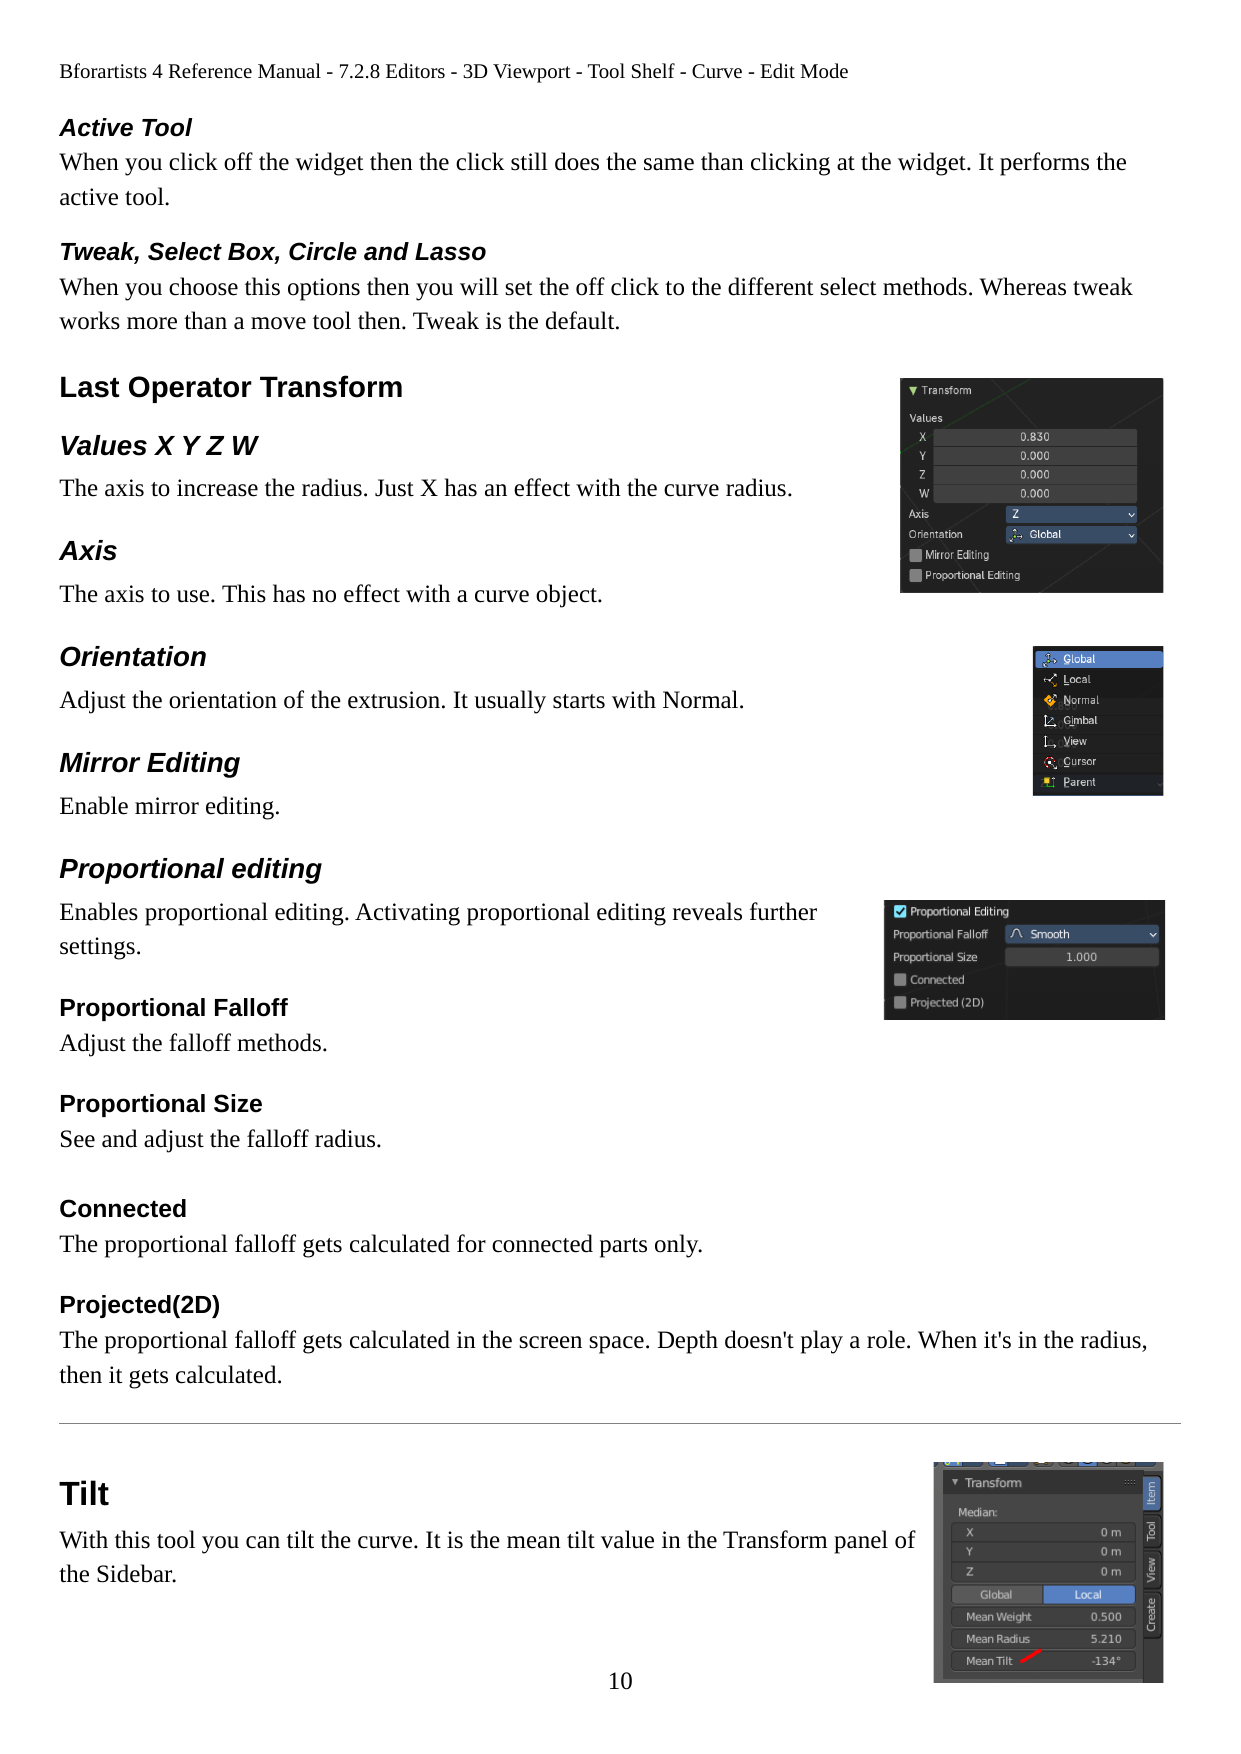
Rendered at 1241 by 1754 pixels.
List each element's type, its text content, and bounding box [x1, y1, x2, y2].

subtitle Values X Y Z W [59, 429, 900, 461]
text The proportional falloff gets calculated in the screen space. Depth doesn't play a role. When it's in the radius, then it gets calculated. [59, 1325, 1181, 1388]
subtitle [1164, 1474, 1181, 1512]
subtitle Proportional Size [59, 1089, 1181, 1118]
subtitle [1164, 747, 1181, 778]
text The axis to use. This has no effect with a curve object. [59, 579, 1181, 608]
subtitle Projected(2D) [59, 1291, 1181, 1319]
subtitle Proportional editing [59, 853, 1181, 884]
subtitle Tilt [59, 1474, 933, 1512]
subtitle [1164, 429, 1181, 461]
text The axis to increase the radius. Just X has an effect with the curve radius. [59, 473, 900, 502]
text The proportional falloff gets calculated for connected parts only. [59, 1229, 1181, 1258]
text When you click off the widget then the click still does the same than clicking at the widget. It performs the active tool. [59, 147, 1181, 211]
subtitle Mirror Editing [59, 747, 1032, 778]
picture [883, 900, 1166, 1020]
subtitle Last Operator Transform [59, 370, 1181, 404]
text See and adjust the falloff radius. [59, 1124, 1181, 1153]
picture [1032, 646, 1164, 796]
text With this tool you can tilt the curve. It is the mean tilt value in the Transform panel of the Sidebar. [59, 1525, 933, 1588]
text Adjust the orientation of the extrusion. It usually starts with Normal. [59, 685, 1032, 714]
subtitle Tweak, Select Box, Circle and Lasso [59, 237, 1181, 266]
subtitle Proportional Falloff [59, 993, 1181, 1022]
picture [933, 1462, 1164, 1683]
subtitle Active Tool [59, 113, 1181, 141]
text Enable mirror editing. [59, 791, 1181, 820]
picture [900, 378, 1164, 593]
subtitle Axis [59, 535, 900, 567]
subtitle [1164, 535, 1181, 567]
subtitle Orientation [59, 641, 1181, 673]
text Enables proportional editing. Activating proportional editing reveals further settings. [59, 897, 1181, 960]
text Adjust the falloff methods. [59, 1028, 1181, 1057]
text When you choose this options then you will set the off click to the different select methods. Whereas tweak works more than a move tool then. Tweak is the default. [59, 272, 1181, 335]
subtitle Connected [59, 1194, 1181, 1223]
